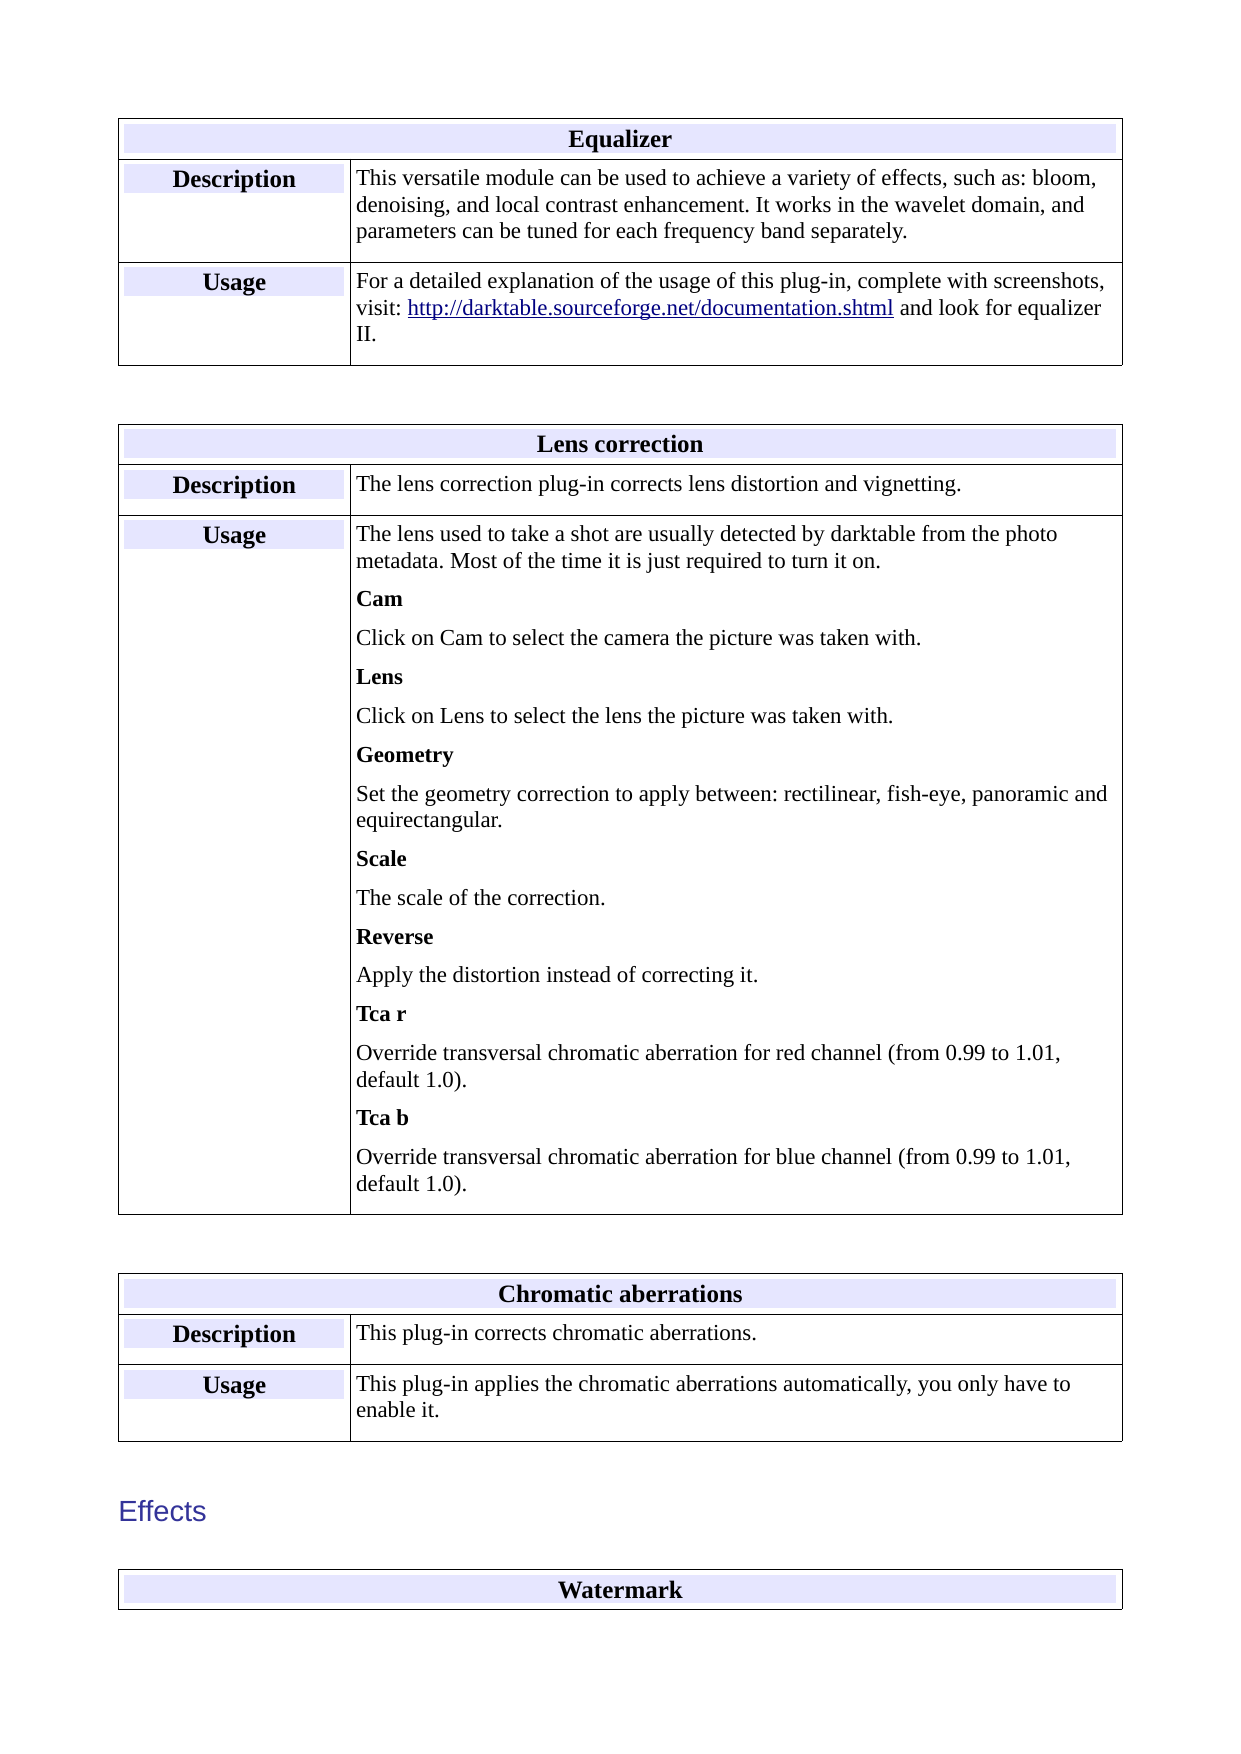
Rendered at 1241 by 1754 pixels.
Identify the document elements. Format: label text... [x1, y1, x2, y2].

table_cell Description [119, 160, 350, 262]
table_header Watermark [119, 1570, 1122, 1609]
table_header Equalizer [119, 119, 1122, 158]
table_header Chromatic aberrations [119, 1274, 1122, 1314]
table_cell The lens correction plug-in corrects lens distortion and vignetting. [351, 465, 1122, 514]
table_cell Description [119, 1315, 350, 1364]
table_cell This versatile module can be used to achieve a variety of effects, such as: bloom, denoising, and local contrast enhancement. It works in the wavelet domain, and parameters can be tuned for each frequency band separately. [351, 160, 1122, 262]
subtitle Effects [118, 1494, 1122, 1528]
table_cell The lens used to take a shot are usually detected by darktable from the photo metadata. Most of the time it is just required to turn it on. Cam Click on Cam to select the camera the picture was taken with. Lens Click on Lens to select the lens the picture was taken with. Geometry Set the geometry correction to apply between: rectilinear, fish-eye, panoramic and equirectangular. Scale The scale of the correction. Reverse Apply the distortion instead of correcting it. Tca r Override transversal chromatic aberration for red channel (from 0.99 to 1.01, default 1.0). Tca b Override transversal chromatic aberration for blue channel (from 0.99 to 1.01, default 1.0). [351, 516, 1122, 1214]
table_cell Usage [119, 1365, 350, 1441]
table_header Lens correction [119, 425, 1122, 464]
table_cell For a detailed explanation of the usage of this plug-in, complete with screenshots, visit: http://darktable.sourceforge.net/documentation.shtml and look for equalizer II. [351, 263, 1122, 365]
table_cell Usage [119, 263, 350, 365]
table_cell This plug-in applies the chromatic aberrations automatically, you only have to enable it. [351, 1365, 1122, 1441]
table_cell Usage [119, 516, 350, 1214]
table_cell Description [119, 465, 350, 514]
table_cell This plug-in corrects chromatic aberrations. [351, 1315, 1122, 1364]
